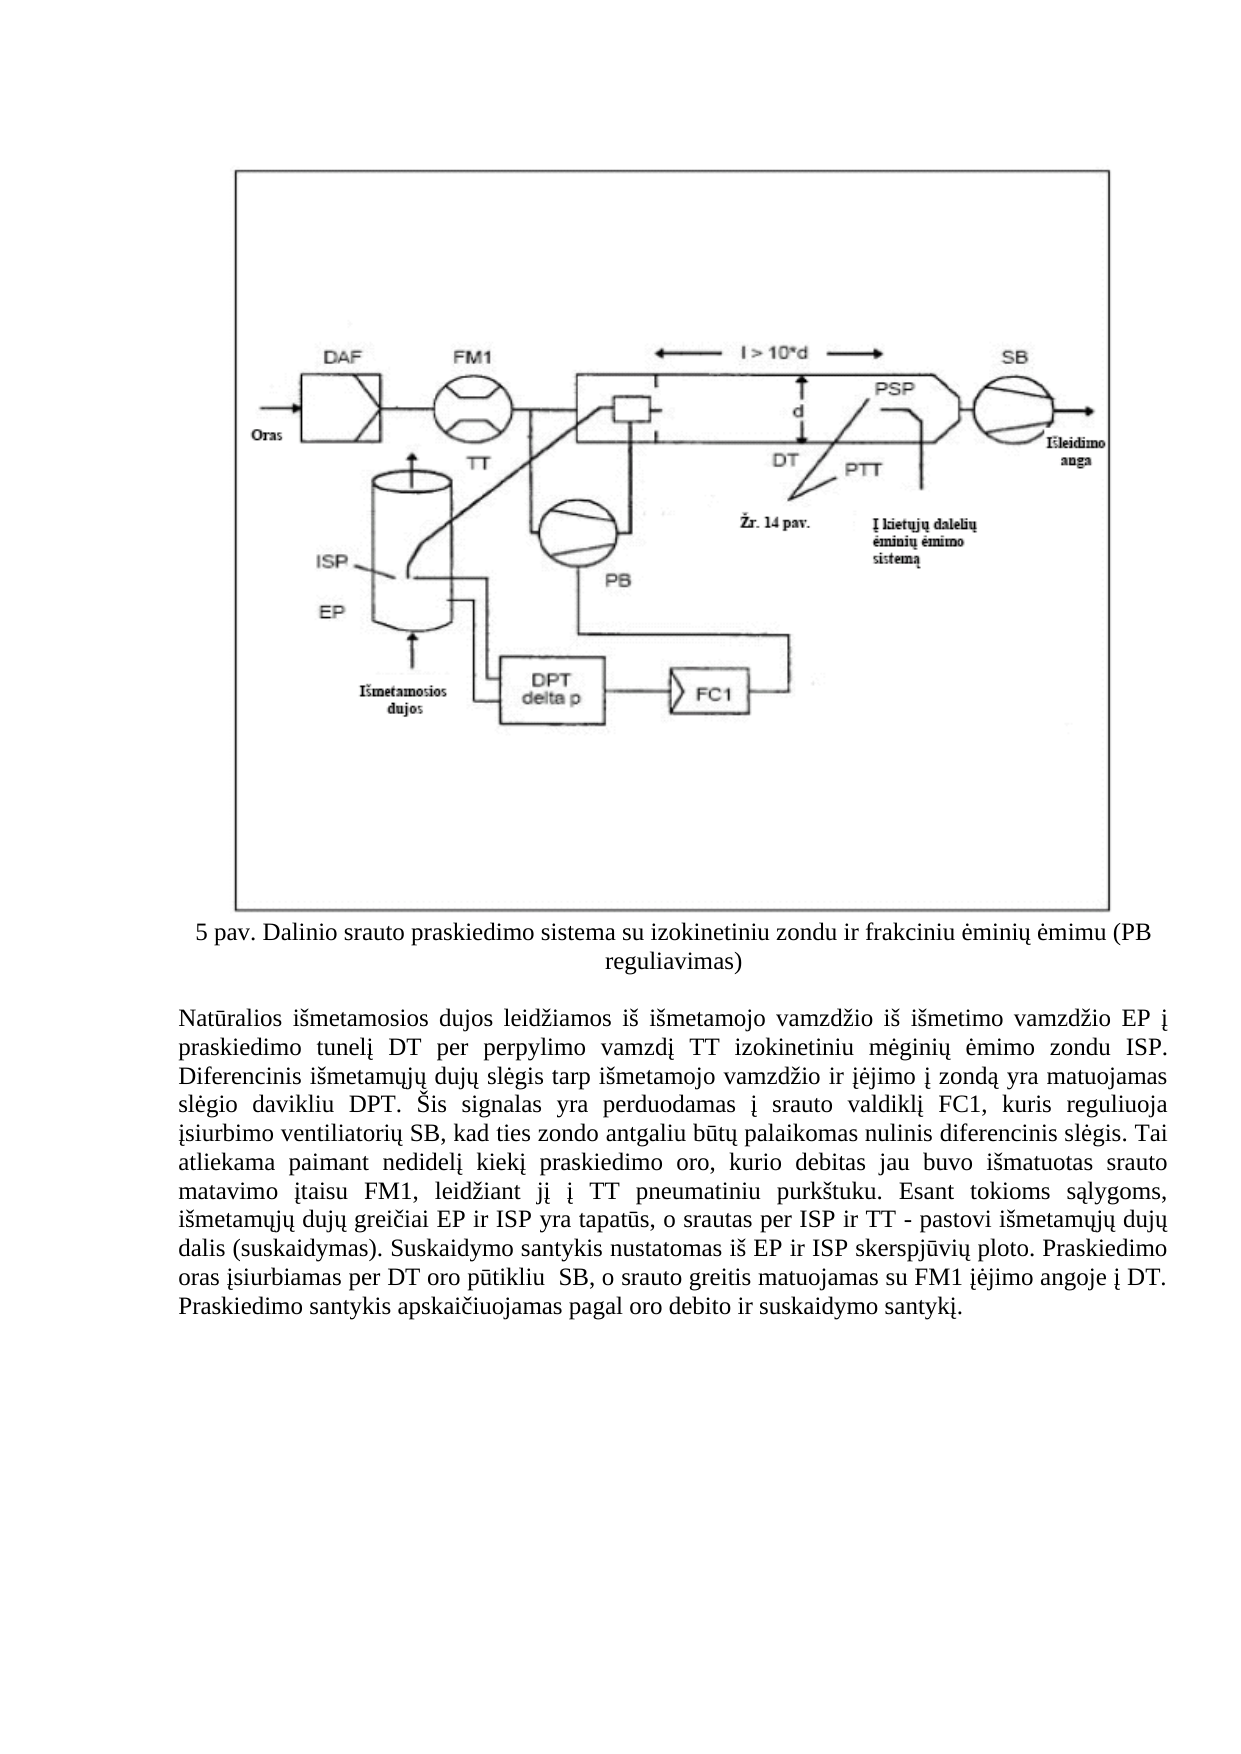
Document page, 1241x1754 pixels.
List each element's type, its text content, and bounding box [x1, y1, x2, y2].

text 5 pav. Dalinio srauto praskiedimo sistema su izokinetiniu zondu ir frakciniu ėminių ėmimu (PB reguliavimas) [178, 863, 1169, 974]
text Natūralios išmetamosios dujos leidžiamos iš išmetamojo vamzdžio iš išmetimo vamzdžio EP į praskiedimo tunelį DT per perpylimo vamzdį TT izokinetiniu mėginių ėmimo zondu ISP. Diferencinis išmetamųjų dujų slėgis tarp išmetamojo vamzdžio ir įėjimo į zondą yra matuojamas slėgio davikliu DPT. Šis signalas yra perduodamas į srauto valdiklį FC1, kuris reguliuoja įsiurbimo ventiliatorių SB, kad ties zondo antgaliu būtų palaikomas nulinis diferencinis slėgis. Tai atliekama paimant nedidelį kiekį praskiedimo oro, kurio debitas jau buvo išmatuotas srauto matavimo įtaisu FM1, leidžiant jį į TT pneumatiniu purkštuku. Esant tokioms sąlygoms, išmetamųjų dujų greičiai EP ir ISP yra tapatūs, o srautas per ISP ir TT - pastovi išmetamųjų dujų dalis (suskaidymas). Suskaidymo santykis nustatomas iš EP ir ISP skerspjūvių ploto. Praskiedimo oras įsiurbiamas per DT oro pūtikliu SB, o srauto greitis matuojamas su FM1 įėjimo angoje į DT. Praskiedimo santykis apskaičiuojamas pagal oro debito ir suskaidymo santykį. [178, 1003, 1169, 1319]
